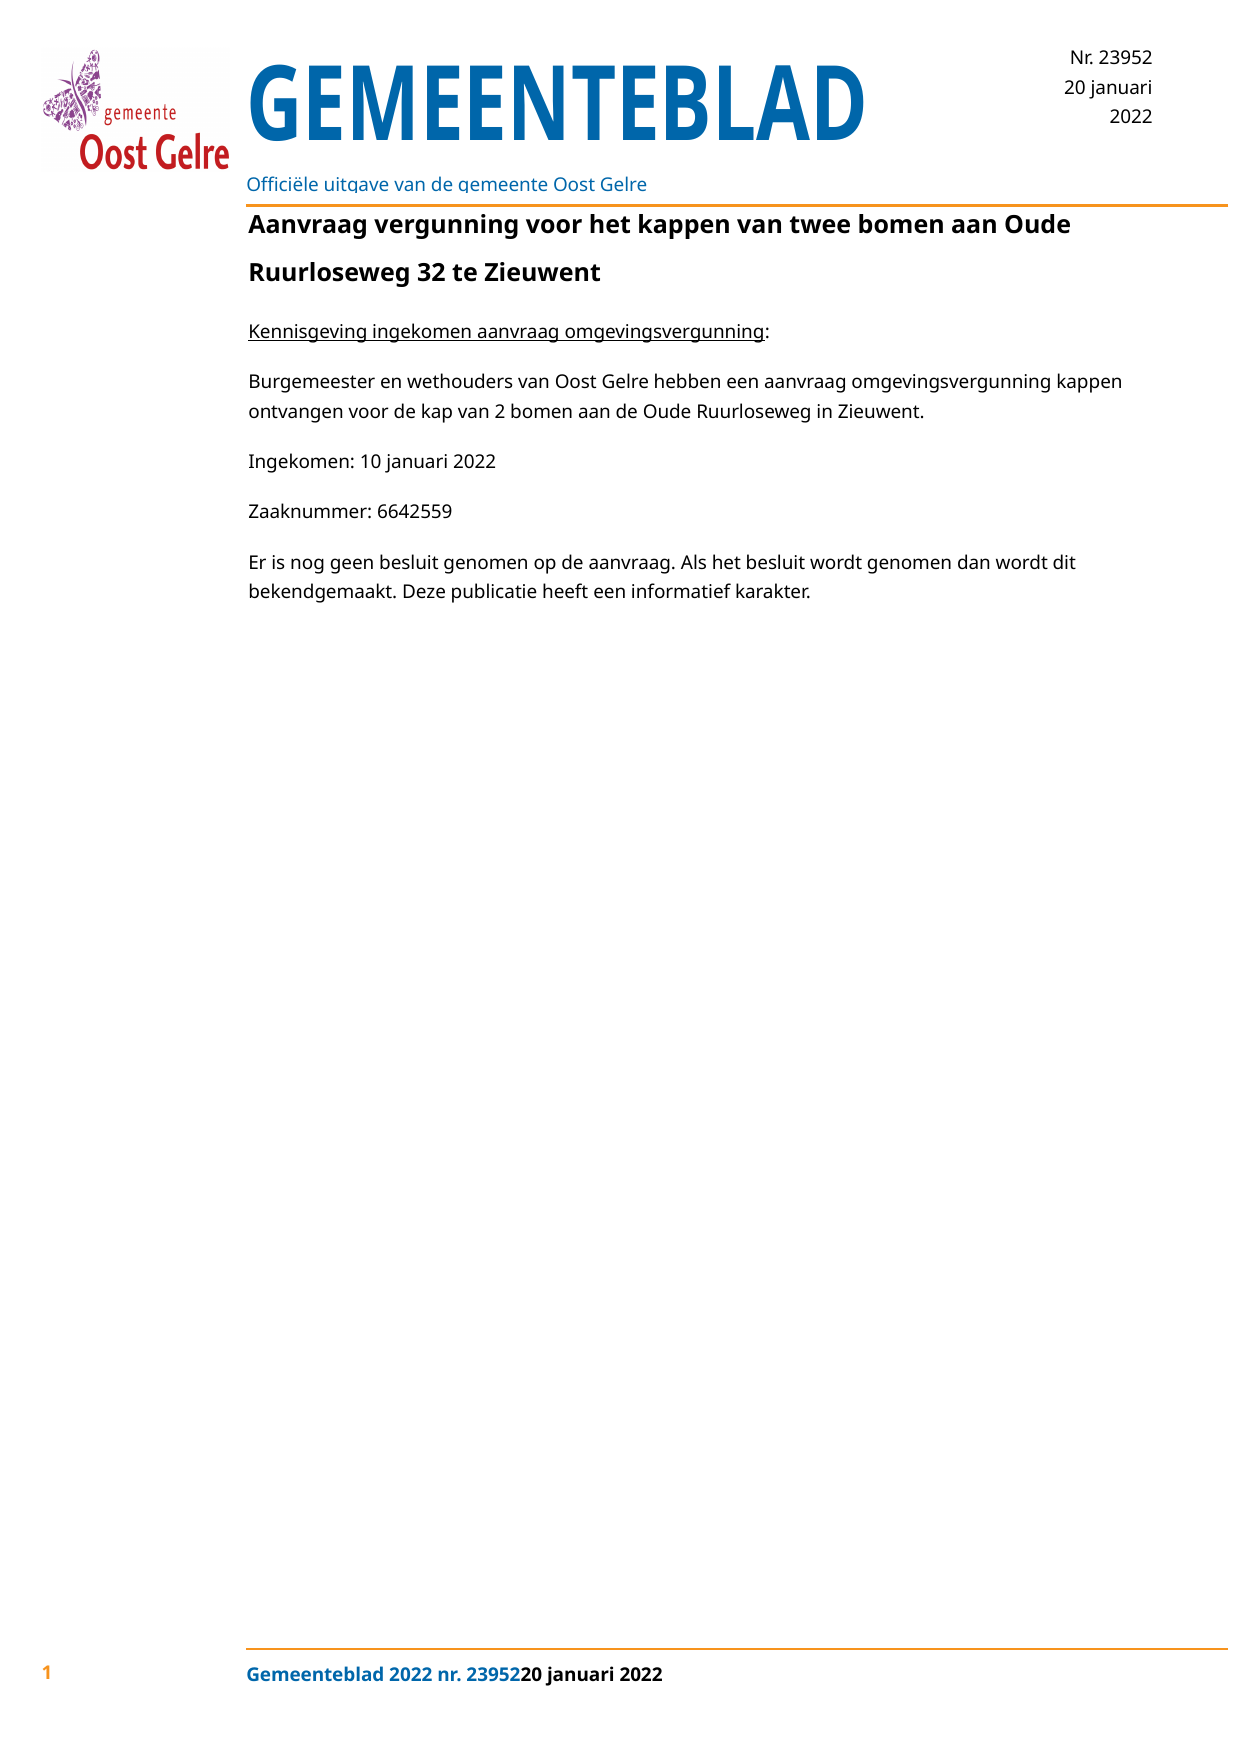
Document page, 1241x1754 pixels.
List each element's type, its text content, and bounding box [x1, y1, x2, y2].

text Aanvraag vergunning voor het kappen van twee bomen aan Oude Ruurloseweg 32 te Zieuwent [248, 207, 1152, 288]
text Kennisgeving ingekomen aanvraag omgevingsvergunning: [248, 318, 1152, 344]
text Er is nog geen besluit genomen op de aanvraag. Als het besluit wordt genomen dan wordt dit bekendgemaakt. Deze publicatie heeft een informatief karakter. [248, 549, 1152, 604]
text Burgemeester en wethouders van Oost Gelre hebben een aanvraag omgevingsvergunning kappen ontvangen voor de kap van 2 bomen aan de Oude Ruurloseweg in Zieuwent. [248, 368, 1152, 424]
text Zaaknummer: 6642559 [248, 499, 1152, 524]
picture [41, 47, 231, 172]
text Ingekomen: 10 januari 2022 [248, 448, 1152, 474]
